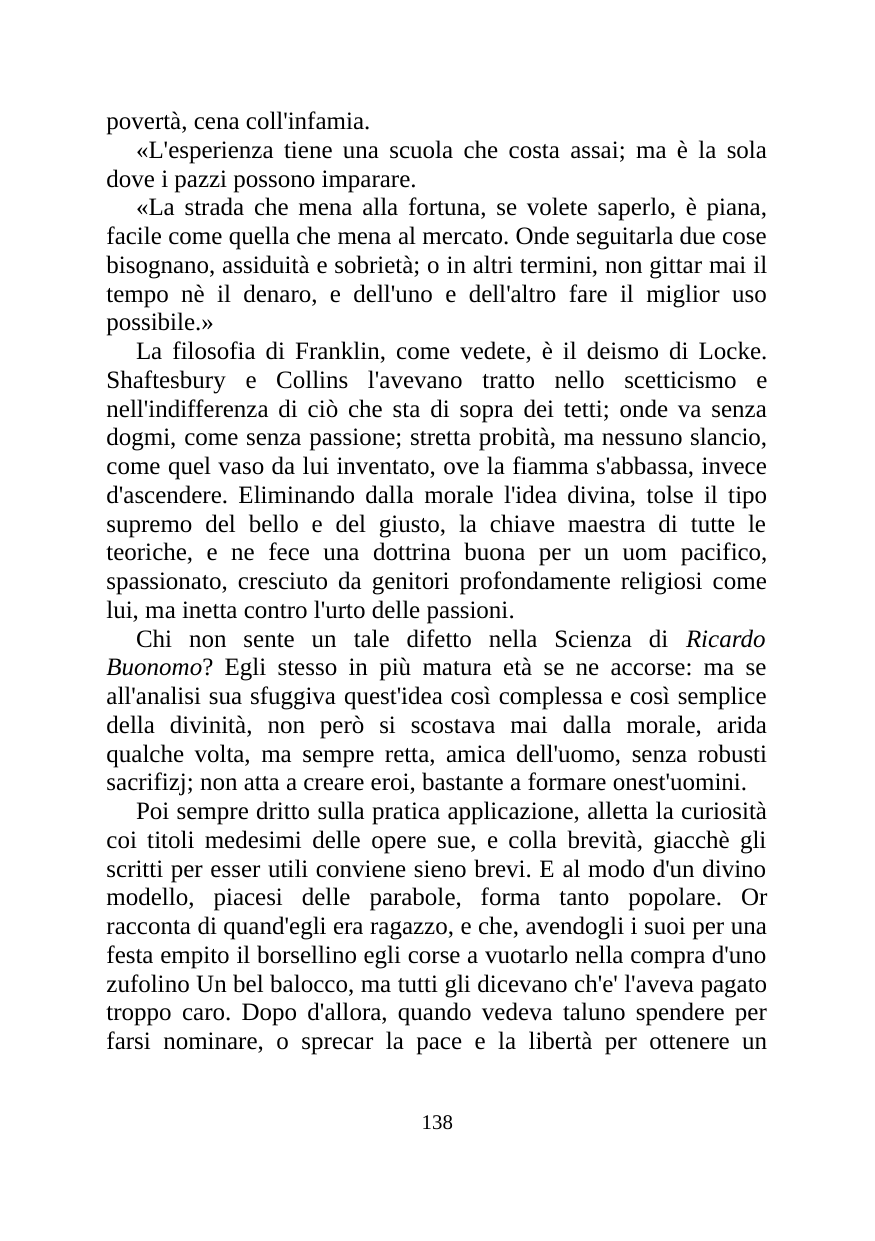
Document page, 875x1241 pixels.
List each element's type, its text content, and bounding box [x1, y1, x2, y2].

text La filosofia di Franklin, come vedete, è il deismo di Locke. Shaftesbury e Collins l'avevano tratto nello scetticismo e nell'indifferenza di ciò che sta di sopra dei tetti; onde va senza dogmi, come senza passione; stretta probità, ma nessuno slancio, come quel vaso da lui inventato, ove la fiamma s'abbassa, invece d'ascendere. Eliminando dalla morale l'idea divina, tolse il tipo supremo del bello e del giusto, la chiave maestra di tutte le teoriche, e ne fece una dottrina buona per un uom pacifico, spassionato, cresciuto da genitori profondamente religiosi come lui, ma inetta contro l'urto delle passioni. [106, 336, 768, 624]
text Chi non sente un tale difetto nella Scienza di Ricardo Buonomo? Egli stesso in più matura età se ne accorse: ma se all'analisi sua sfuggiva quest'idea così complessa e così semplice della divinità, non però si scostava mai dalla morale, arida qualche volta, ma sempre retta, amica dell'uomo, senza robusti sacrifizj; non atta a creare eroi, bastante a formare onest'uomini. [106, 624, 768, 796]
text «La strada che mena alla fortuna, se volete saperlo, è piana, facile come quella che mena al mercato. Onde seguitarla due cose bisognano, assiduità e sobrietà; o in altri termini, non gittar mai il tempo nè il denaro, e dell'uno e dell'altro fare il miglior uso possibile.» [106, 192, 768, 336]
text povertà, cena coll'infamia. [106, 106, 768, 135]
text «L'esperienza tiene una scuola che costa assai; ma è la sola dove i pazzi possono imparare. [106, 135, 768, 192]
text Poi sempre dritto sulla pratica applicazione, alletta la curiosità coi titoli medesimi delle opere sue, e colla brevità, giacchè gli scritti per esser utili conviene sieno brevi. E al modo d'un divino modello, piacesi delle parabole, forma tanto popolare. Or racconta di quand'egli era ragazzo, e che, avendogli i suoi per una festa empito il borsellino egli corse a vuotarlo nella compra d'uno zufolino Un bel balocco, ma tutti gli dicevano ch'e' l'aveva pagato troppo caro. Dopo d'allora, quando vedeva taluno spendere per farsi nominare, o sprecar la pace e la libertà per ottenere un [106, 796, 768, 1055]
